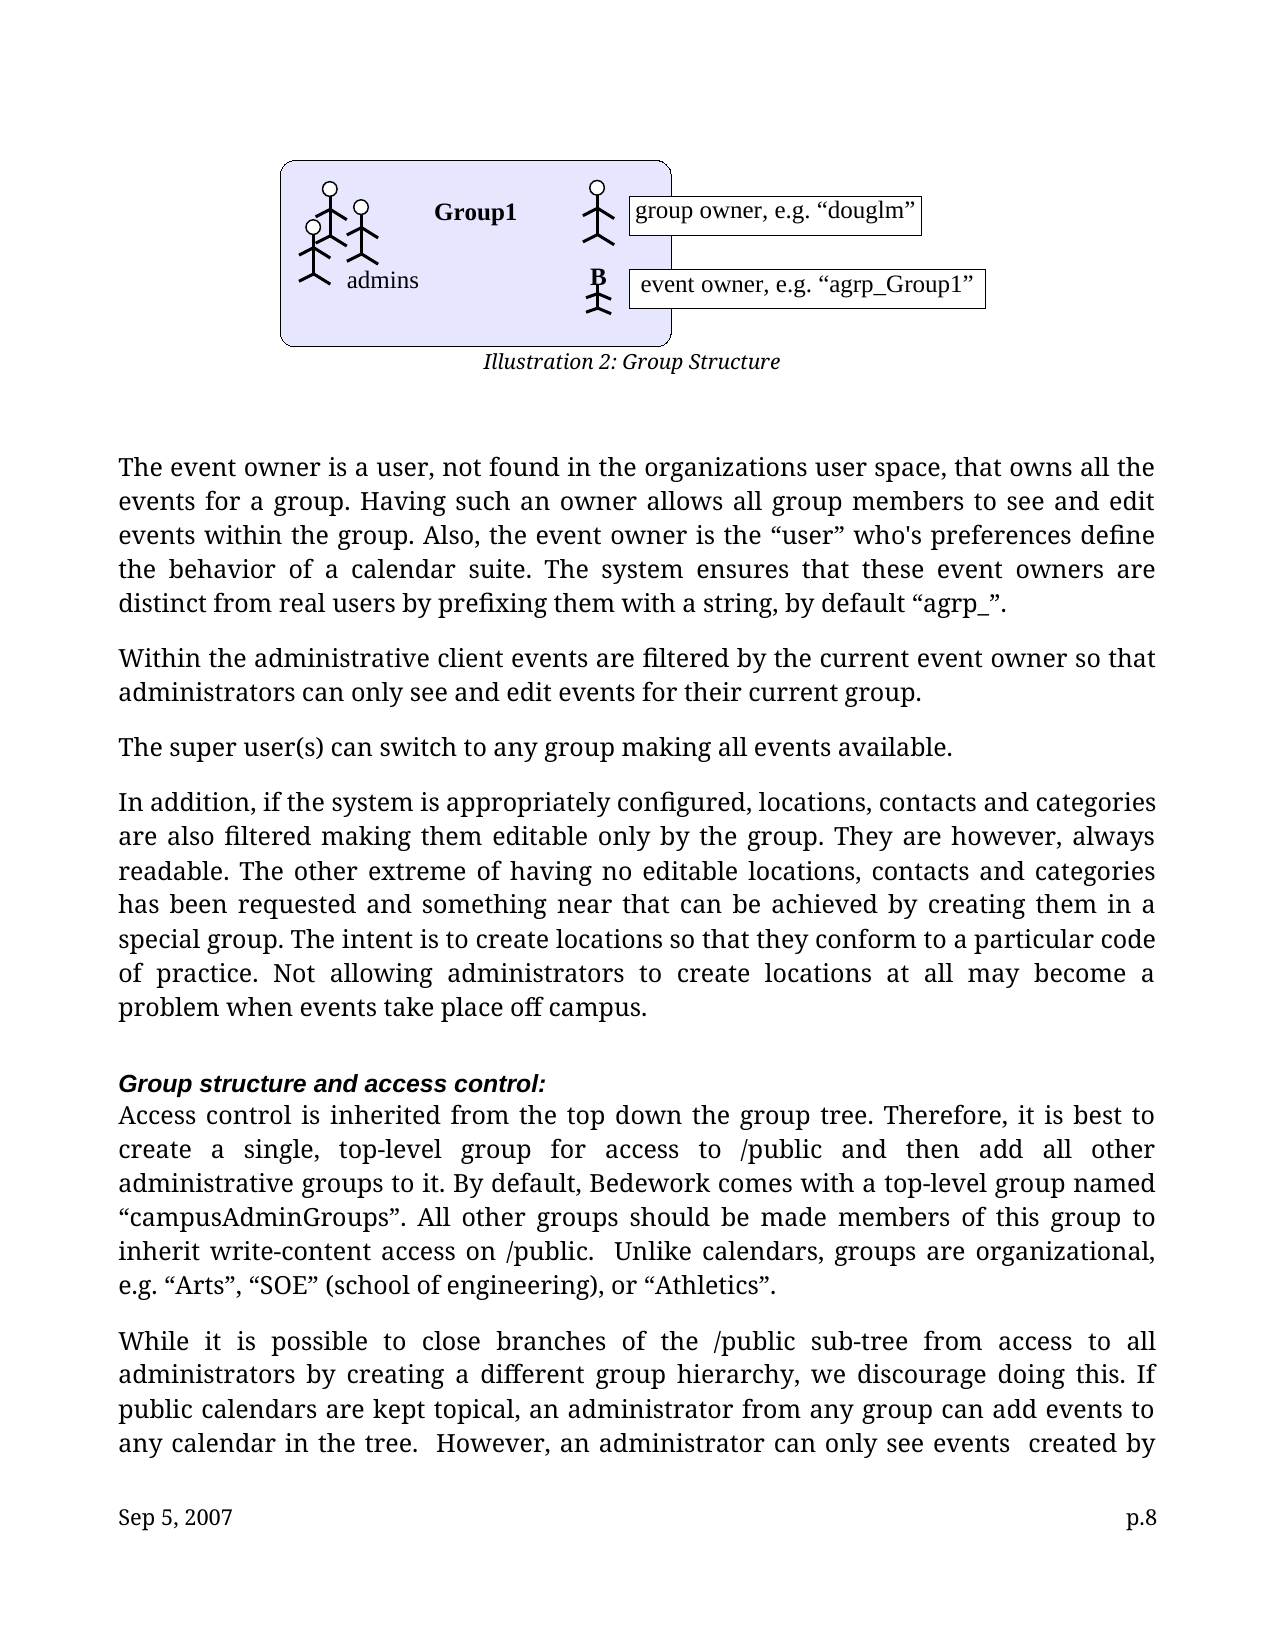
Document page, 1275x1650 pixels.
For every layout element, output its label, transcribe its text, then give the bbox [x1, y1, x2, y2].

text In addition, if the system is appropriately configured, locations, contacts and categories are also filtered making them editable only by the group. They are however, always readable. The other extreme of having no editable locations, contacts and categories has been requested and something near that can be achieved by creating them in a special group. The intent is to create locations so that they conform to a particular code of practice. Not allowing administrators to create locations at all may become a problem when events take place off campus. [118, 785, 1157, 1023]
subtitle Group structure and access control: [118, 1070, 1157, 1098]
text Within the administrative client events are filtered by the current event owner so that administrators can only see and edit events for their current group. [118, 641, 1157, 709]
text The super user(s) can switch to any group making all events available. [118, 730, 1157, 764]
text The event owner is a user, not found in the organizations user space, that owns all the events for a group. Having such an owner allows all group members to see and edit events within the group. Also, the event owner is the “user” who's preferences define the behavior of a calendar suite. The system ensures that these event owners are distinct from real users by prefixing them with a string, by default “agrp_”. [118, 449, 1157, 620]
text While it is possible to close branches of the /public sub-tree from access to all administrators by creating a different group hierarchy, we discourage doing this. If public calendars are kept topical, an administrator from any group can add events to any calendar in the tree. However, an administrator can only see events created by [118, 1323, 1157, 1459]
text Access control is inherited from the top down the group tree. Therefore, it is best to create a single, top-level group for access to /public and then add all other administrative groups to it. By default, Bedework comes with a top-level group named “campusAdminGroups”. All other groups should be made members of this group to inherit write-content access on /public. Unlike calendars, groups are organizational, e.g. “Arts”, “SOE” (school of engineering), or “Athletics”. [118, 1098, 1157, 1302]
text Illustration 2: Group Structure [242, 143, 1024, 375]
